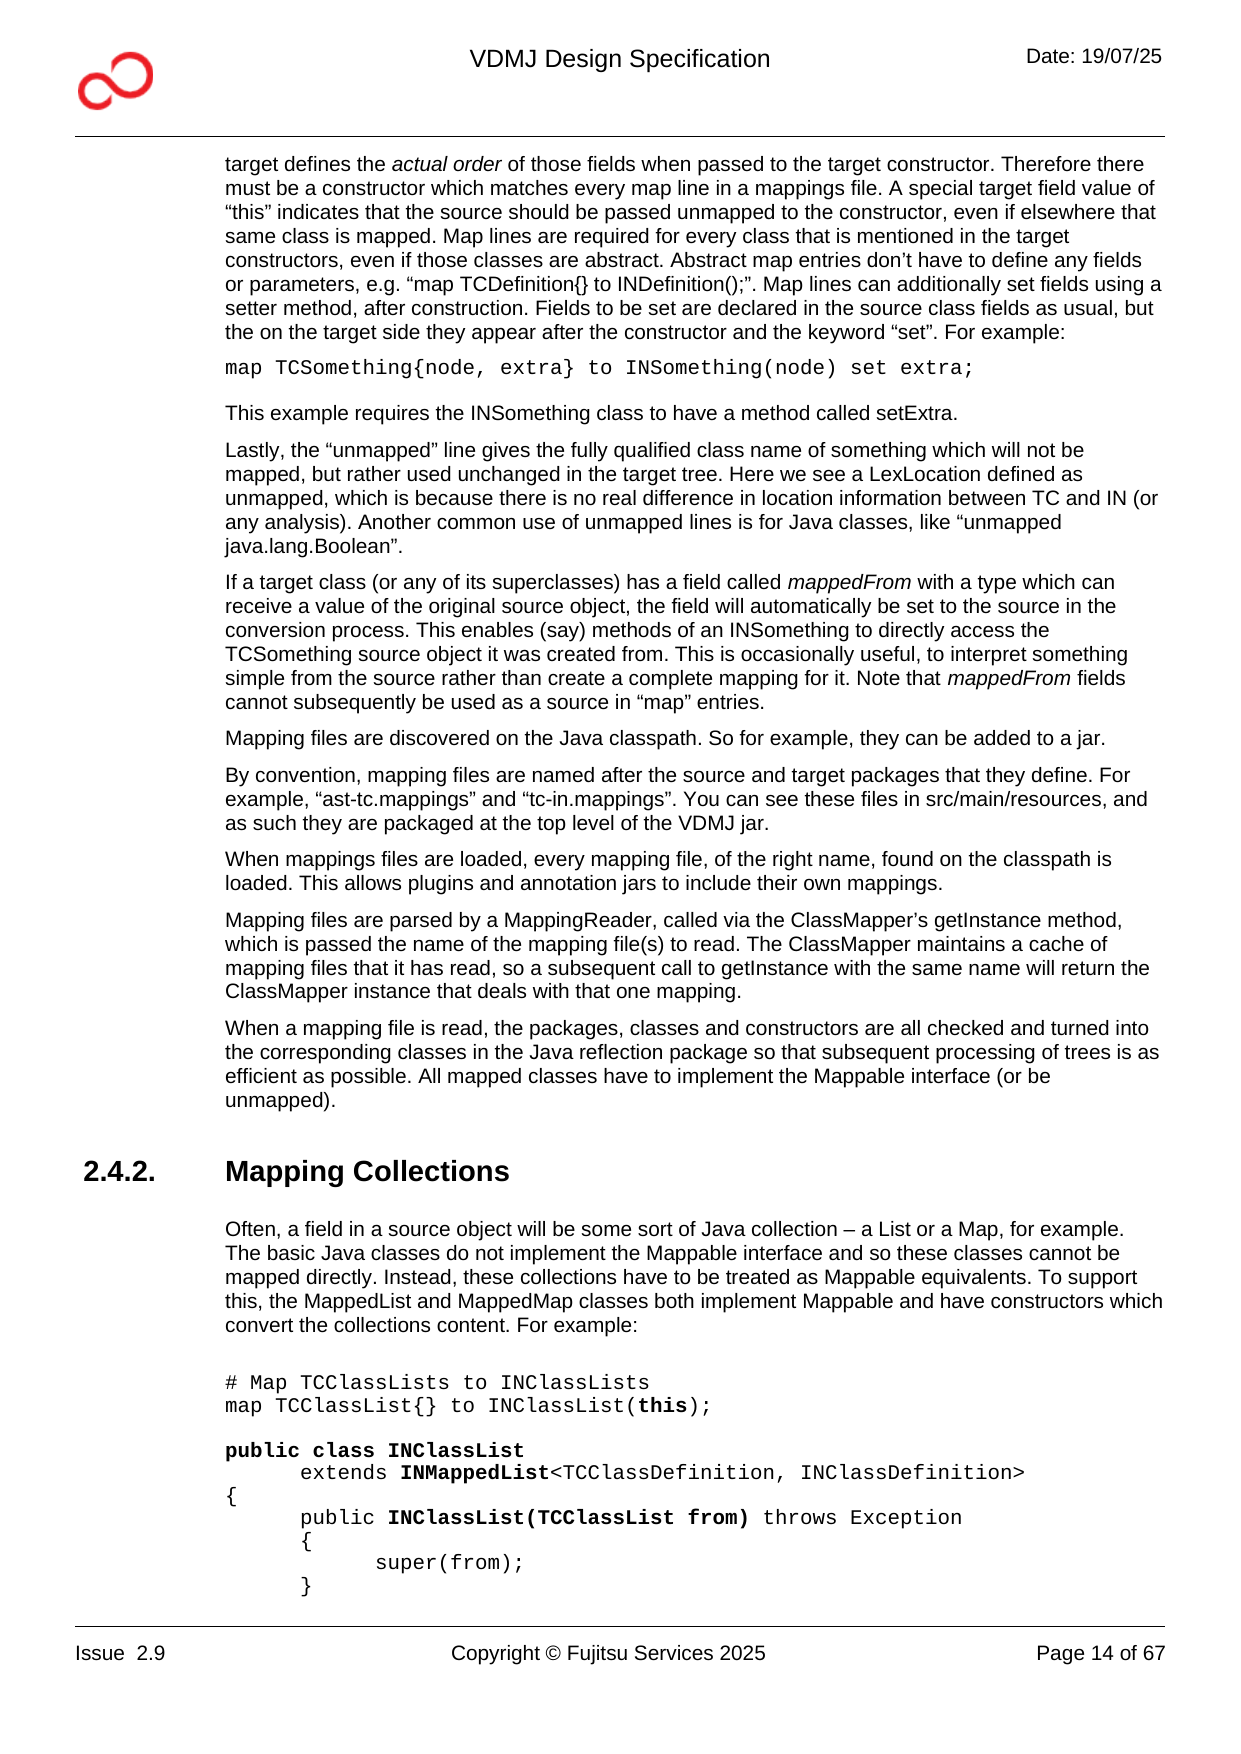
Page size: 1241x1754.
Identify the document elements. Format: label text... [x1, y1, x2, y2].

text # Map TCClassLists to INClassLists [225, 1372, 1165, 1394]
text When mappings files are loaded, every mapping file, of the right name, found on the classpath is loaded. This allows plugins and annotation jars to include their own mappings. [225, 847, 1165, 895]
text map TCClassList{} to INClassList(this); [225, 1394, 1165, 1417]
text Lastly, the “unmapped” line gives the fully qualified class name of something which will not be mapped, but rather used unchanged in the target tree. Here we see a LexLocation defined as unmapped, which is because there is no real difference in location information between TC and IN (or any analysis). Another common use of unmapped lines is for Java classes, like “unmapped java.lang.Boolean”. [225, 438, 1165, 558]
picture [78, 44, 153, 120]
text } [225, 1574, 1165, 1597]
text By convention, mapping files are named after the source and target packages that they define. For example, “ast-tc.mappings” and “tc-in.mappings”. You can see these files in src/main/resources, and as such they are packaged at the top level of the VDMJ jar. [225, 763, 1165, 835]
text super(from); [225, 1552, 1165, 1574]
text { [225, 1484, 1165, 1507]
text Often, a field in a source object will be some sort of Java collection – a List or a Map, for example. The basic Java classes do not implement the Mappable interface and so these classes cannot be mapped directly. Instead, these collections have to be treated as Mappable equivalents. To support this, the MappedList and MappedMap classes both implement Mappable and have constructors which convert the collections content. For example: [225, 1217, 1165, 1337]
text { [225, 1529, 1165, 1552]
text target defines the actual order of those fields when passed to the target constructor. Therefore there must be a constructor which matches every map line in a mappings file. A special target field value of “this” indicates that the source should be passed unmapped to the constructor, even if elsewhere that same class is mapped. Map lines are required for every class that is mentioned in the target constructors, even if those classes are abstract. Abstract map entries don’t have to define any fields or parameters, e.g. “map TCDefinition{} to INDefinition();”. Map lines can additionally set fields using a setter method, after construction. Fields to be set are declared in the source class fields as usual, but the on the target side they appear after the constructor and the keyword “set”. For example: [225, 152, 1165, 344]
text When a mapping file is read, the packages, classes and constructors are all checked and turned into the corresponding classes in the Java reflection package so that subsequent processing of trees is as efficient as possible. All mapped classes have to implement the Mappable interface (or be unmapped). [225, 1016, 1165, 1112]
text map TCSomething{node, extra} to INSomething(node) set extra; [225, 357, 1165, 379]
text Mapping files are discovered on the Java classpath. So for example, they can be added to a jar. [225, 727, 1165, 751]
text This example requires the INSomething class to have a method called setExtra. [225, 402, 1165, 426]
text public class INClassList [225, 1439, 1165, 1462]
text public INClassList(TCClassList from) throws Exception [225, 1507, 1165, 1529]
text extends INMappedList<TCClassDefinition, INClassDefinition> [225, 1462, 1165, 1484]
text Mapping files are parsed by a MappingReader, called via the ClassMapper’s getInstance method, which is passed the name of the mapping file(s) to read. The ClassMapper maintains a cache of mapping files that it has read, so a subsequent call to getInstance with the same name will return the ClassMapper instance that deals with that one mapping. [225, 908, 1165, 1004]
subtitle Mapping Collections [75, 1154, 1165, 1187]
text If a target class (or any of its superclasses) has a field called mappedFrom with a type which can receive a value of the original source object, the field will automatically be set to the source in the conversion process. This enables (say) methods of an INSomething to directly access the TCSomething source object it was created from. This is occasionally useful, to interpret something simple from the source rather than create a complete mapping for it. Note that mappedFrom fields cannot subsequently be used as a source in “map” entries. [225, 570, 1165, 714]
